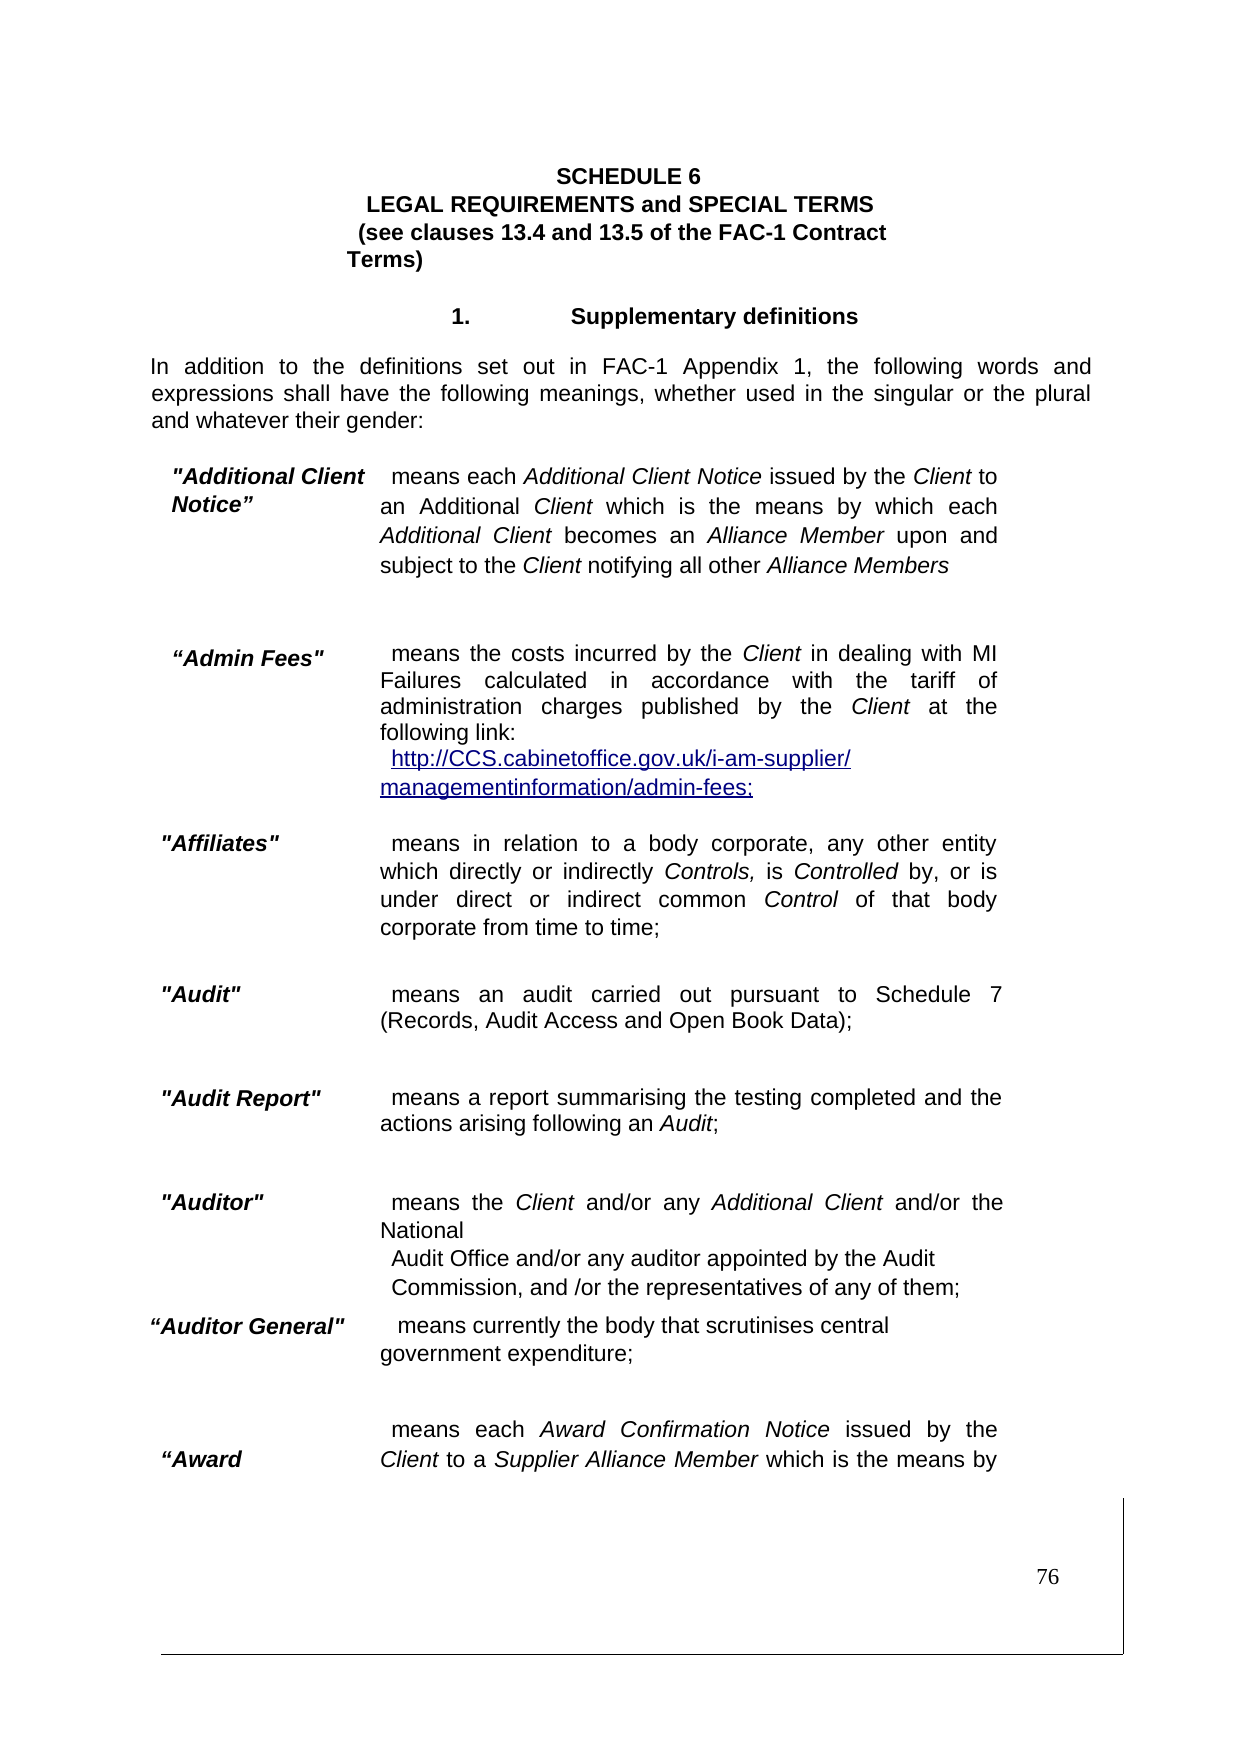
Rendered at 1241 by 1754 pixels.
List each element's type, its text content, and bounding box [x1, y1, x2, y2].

table_cell "Auditor" [149, 1189, 380, 1313]
table_header means each Additional Client Notice issued by the Client to an Additional Client which is the means by which each Additional Client becomes an Alliance Member upon and subject to the Client notifying all other Alliance Members means the costs incurred by the Client in dealing with MI Failures calculated in accordance with the tariff of administration charges published by the Client at the following link: http://CCS.cabinetoffice.gov.uk/i-am-supplier/managementinformation/admin-fees; [380, 463, 1003, 830]
table_cell means the Client and/or any Additional Client and/or the National Audit Office and/or any auditor appointed by the Audit Commission, and /or the representatives of any of them; means currently the body that scrutinises central government expenditure; means each Award Confirmation Notice issued by the Client to a Supplier Alliance Member which is the means by [380, 1189, 1003, 1498]
text (see clauses 13.4 and 13.5 of the FAC-1 Contract Terms) [347, 219, 900, 273]
table_cell means an audit carried out pursuant to Schedule 7 (Records, Audit Access and Open Book Data); [380, 981, 1003, 1085]
table_cell “Auditor General" “Award [149, 1313, 380, 1498]
table_cell "Audit" [149, 981, 380, 1085]
table_cell means a report summarising the testing completed and the actions arising following an Audit; [380, 1085, 1003, 1189]
table_cell [380, 942, 1003, 981]
table_cell [149, 942, 380, 981]
subtitle Supplementary definitions [451, 303, 900, 329]
text In addition to the definitions set out in FAC-1 Appendix 1, the following words and expressions shall have the following meanings, whether used in the singular or the plural and whatever their gender: [150, 353, 1092, 433]
subtitle LEGAL REQUIREMENTS and SPECIAL TERMS [366, 191, 900, 217]
text SCHEDULE 6 [150, 163, 1096, 189]
table_header "Additional Client [149, 463, 380, 491]
table_cell "Affiliates" [149, 830, 380, 942]
table_cell means in relation to a body corporate, any other entity which directly or indirectly Controls, is Controlled by, or is under direct or indirect common Control of that body corporate from time to time; [380, 830, 1003, 942]
table_cell "Audit Report" [149, 1085, 380, 1189]
table_cell Notice” “Admin Fees" [149, 491, 380, 830]
